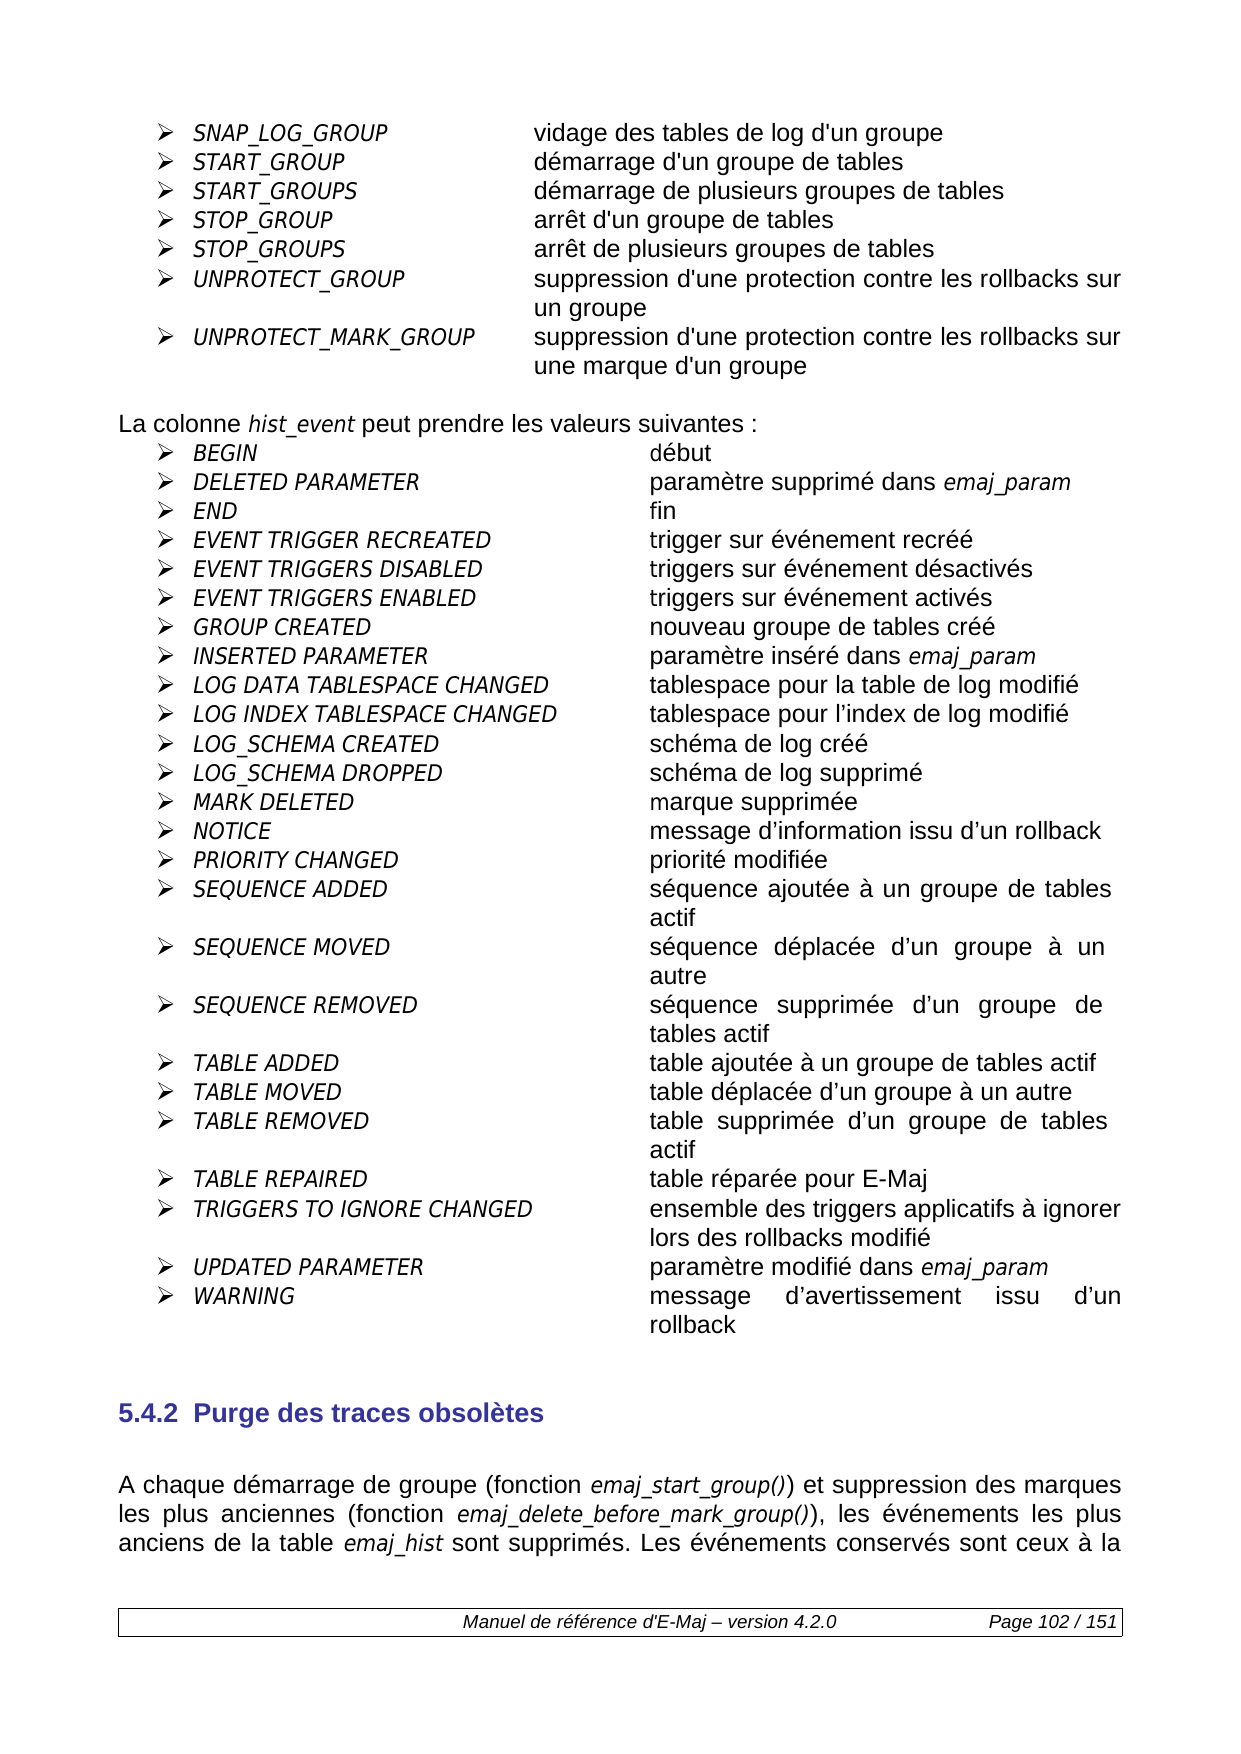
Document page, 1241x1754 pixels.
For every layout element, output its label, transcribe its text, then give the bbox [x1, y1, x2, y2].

list EVENT TRIGGER RECREATED trigger sur événement recréé [156, 525, 1122, 554]
text La colonne hist_event peut prendre les valeurs suivantes : [118, 409, 1122, 438]
list TABLE REPAIRED table réparée pour E-Maj [156, 1164, 1122, 1193]
list TABLE REMOVED table supprimée d’un groupe de tables actif [156, 1106, 1122, 1164]
subtitle Purge des traces obsolètes [118, 1397, 1122, 1428]
list START_GROUPS démarrage de plusieurs groupes de tables [156, 176, 1122, 205]
list NOTICE message d’information issu d’un rollback [156, 816, 1122, 845]
list LOG INDEX TABLESPACE CHANGED tablespace pour l’index de log modifié [156, 699, 1122, 728]
list TRIGGERS TO IGNORE CHANGED ensemble des triggers applicatifs à ignorer lors des rollbacks modifié [156, 1193, 1122, 1252]
list INSERTED PARAMETER paramètre inséré dans emaj_param [156, 641, 1122, 670]
list UPDATED PARAMETER paramètre modifié dans emaj_param [156, 1252, 1122, 1281]
list TABLE MOVED table déplacée d’un groupe à un autre [156, 1077, 1122, 1106]
list LOG_SCHEMA DROPPED schéma de log supprimé [156, 757, 1122, 787]
list WARNING message d’avertissement issu d’un rollback [156, 1281, 1122, 1339]
list STOP_GROUPS arrêt de plusieurs groupes de tables [156, 234, 1122, 263]
list UNPROTECT_MARK_GROUP suppression d'une protection contre les rollbacks sur une marque d'un groupe [156, 322, 1122, 380]
list EVENT TRIGGERS DISABLED triggers sur événement désactivés [156, 554, 1122, 583]
list END fin [156, 496, 1122, 525]
list DELETED PARAMETER paramètre supprimé dans emaj_param [156, 467, 1122, 496]
list STOP_GROUP arrêt d'un groupe de tables [156, 205, 1122, 234]
list SNAP_LOG_GROUP vidage des tables de log d'un groupe [156, 118, 1122, 147]
list EVENT TRIGGERS ENABLED triggers sur événement activés [156, 583, 1122, 612]
list START_GROUP démarrage d'un groupe de tables [156, 147, 1122, 176]
list UNPROTECT_GROUP suppression d'une protection contre les rollbacks sur un groupe [156, 263, 1122, 322]
list SEQUENCE ADDED séquence ajoutée à un groupe de tables actif [156, 874, 1122, 932]
list SEQUENCE REMOVED séquence supprimée d’un groupe de tables actif [156, 990, 1122, 1048]
list PRIORITY CHANGED priorité modifiée [156, 845, 1122, 874]
text A chaque démarrage de groupe (fonction emaj_start_group()) et suppression des marques les plus anciennes (fonction emaj_delete_before_mark_group()), les événements les plus anciens de la table emaj_hist sont supprimés. Les événements conservés sont ceux à la [118, 1469, 1122, 1557]
list GROUP CREATED nouveau groupe de tables créé [156, 612, 1122, 641]
list BEGIN début [156, 438, 1122, 467]
list SEQUENCE MOVED séquence déplacée d’un groupe à un autre [156, 932, 1122, 990]
list LOG_SCHEMA CREATED schéma de log créé [156, 728, 1122, 757]
list TABLE ADDED table ajoutée à un groupe de tables actif [156, 1048, 1122, 1077]
list MARK DELETED marque supprimée [156, 787, 1122, 816]
list LOG DATA TABLESPACE CHANGED tablespace pour la table de log modifié [156, 670, 1122, 699]
